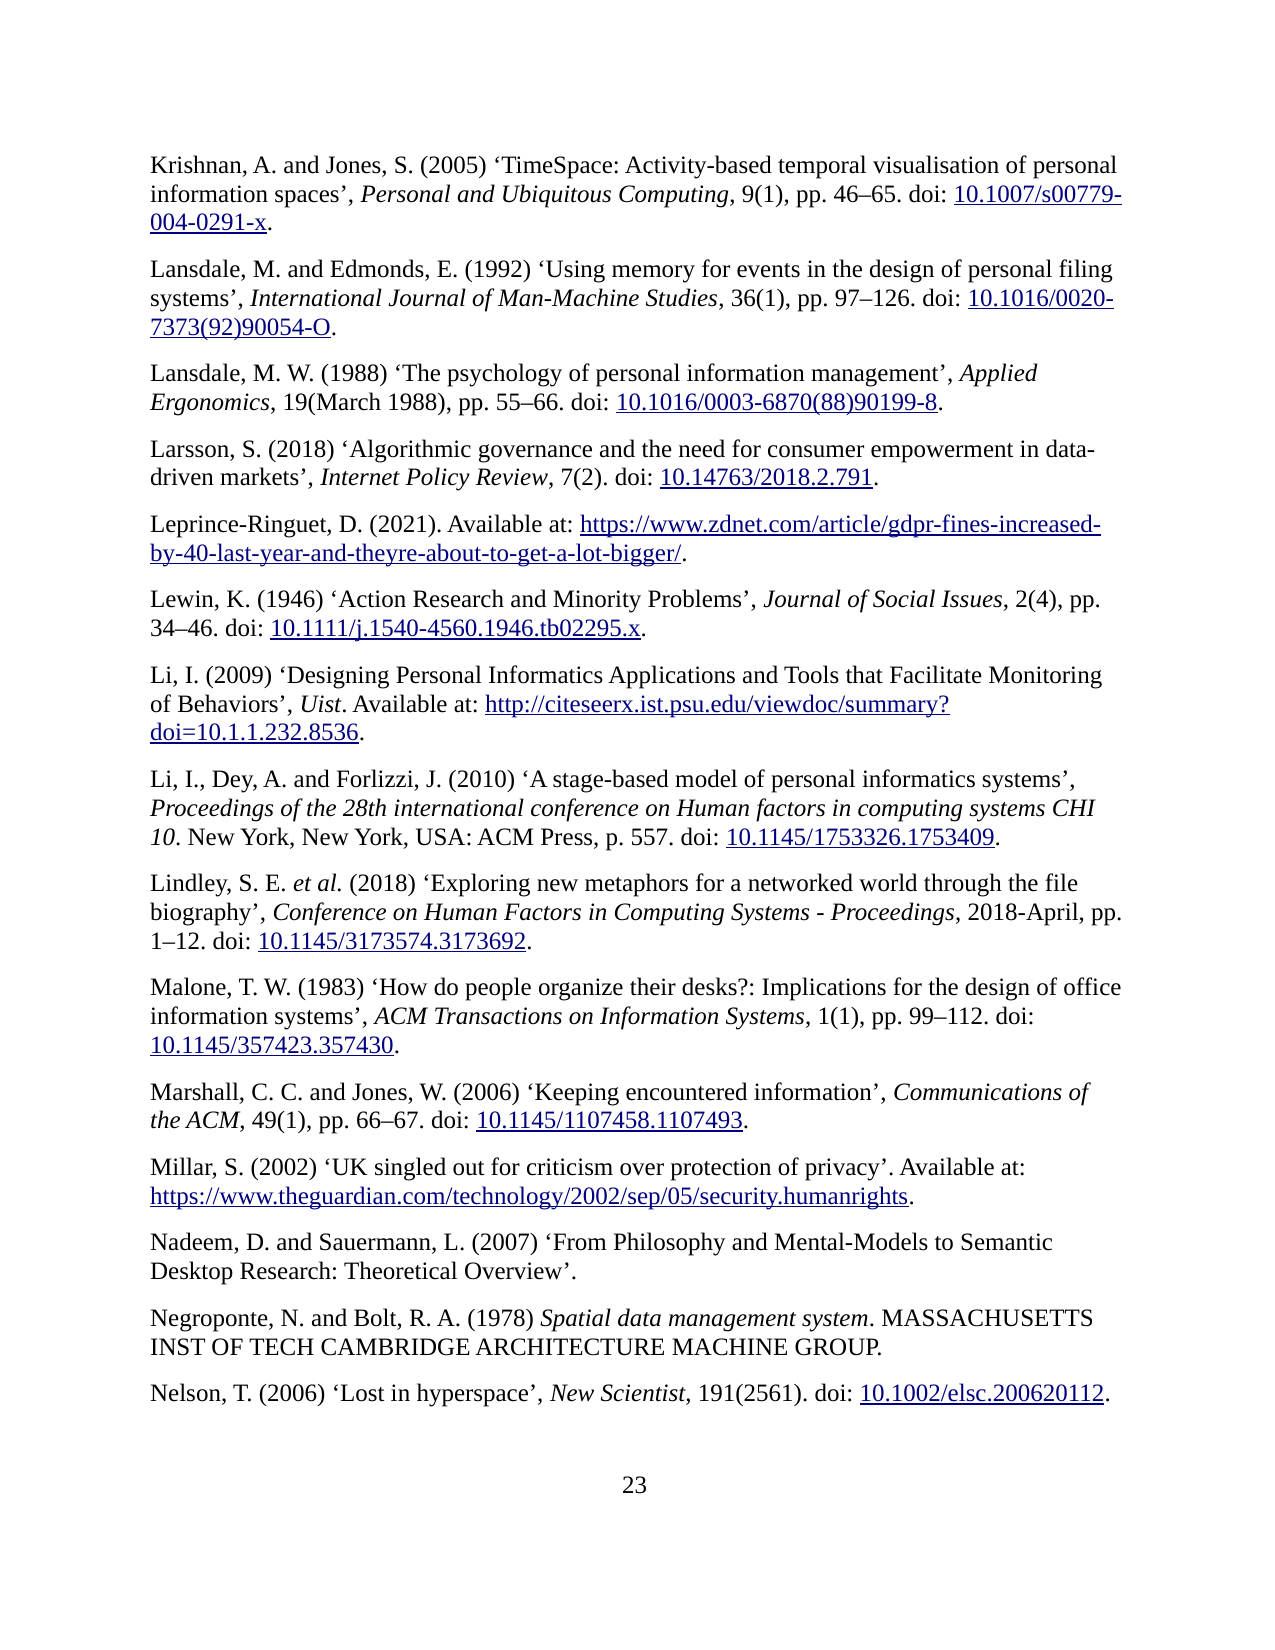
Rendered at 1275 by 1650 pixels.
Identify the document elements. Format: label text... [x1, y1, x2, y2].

text Marshall, C. C. and Jones, W. (2006) ‘Keeping encountered information’, Communications of the ACM, 49(1), pp. 66–67. doi: 10.1145/1107458.1107493. [150, 1077, 1125, 1134]
text Nadeem, D. and Sauermann, L. (2007) ‘From Philosophy and Mental-Models to Semantic Desktop Research: Theoretical Overview’. [150, 1227, 1125, 1285]
text Krishnan, A. and Jones, S. (2005) ‘TimeSpace: Activity-based temporal visualisation of personal information spaces’, Personal and Ubiquitous Computing, 9(1), pp. 46–65. doi: 10.1007/s00779-004-0291-x. [150, 150, 1125, 236]
text Negroponte, N. and Bolt, R. A. (1978) Spatial data management system. MASSACHUSETTS INST OF TECH CAMBRIDGE ARCHITECTURE MACHINE GROUP. [150, 1303, 1125, 1360]
text Lansdale, M. W. (1988) ‘The psychology of personal information management’, Applied Ergonomics, 19(March 1988), pp. 55–66. doi: 10.1016/0003-6870(88)90199-8. [150, 358, 1125, 416]
text Lindley, S. E. et al. (2018) ‘Exploring new metaphors for a networked world through the file biography’, Conference on Human Factors in Computing Systems - Proceedings, 2018-April, pp. 1–12. doi: 10.1145/3173574.3173692. [150, 868, 1125, 954]
text Larsson, S. (2018) ‘Algorithmic governance and the need for consumer empowerment in data-driven markets’, Internet Policy Review, 7(2). doi: 10.14763/2018.2.791. [150, 434, 1125, 491]
text Millar, S. (2002) ‘UK singled out for criticism over protection of privacy’. Available at: https://www.theguardian.com/technology/2002/sep/05/security.humanrights. [150, 1152, 1125, 1209]
text Li, I., Dey, A. and Forlizzi, J. (2010) ‘A stage-based model of personal informatics systems’, Proceedings of the 28th international conference on Human factors in computing systems CHI 10. New York, New York, USA: ACM Press, p. 557. doi: 10.1145/1753326.1753409. [150, 764, 1125, 850]
text Malone, T. W. (1983) ‘How do people organize their desks?: Implications for the design of office information systems’, ACM Transactions on Information Systems, 1(1), pp. 99–112. doi: 10.1145/357423.357430. [150, 972, 1125, 1059]
text Li, I. (2009) ‘Designing Personal Informatics Applications and Tools that Facilitate Monitoring of Behaviors’, Uist. Available at: http://citeseerx.ist.psu.edu/viewdoc/summary?doi=10.1.1.232.8536. [150, 660, 1125, 746]
text Nelson, T. (2006) ‘Lost in hyperspace’, New Scientist, 191(2561). doi: 10.1002/elsc.200620112. [150, 1378, 1125, 1407]
text Leprince-Ringuet, D. (2021). Available at: https://www.zdnet.com/article/gdpr-fines-increased-by-40-last-year-and-theyre-about-to-get-a-lot-bigger/. [150, 509, 1125, 567]
text Lansdale, M. and Edmonds, E. (1992) ‘Using memory for events in the design of personal filing systems’, International Journal of Man-Machine Studies, 36(1), pp. 97–126. doi: 10.1016/0020-7373(92)90054-O. [150, 254, 1125, 340]
text Lewin, K. (1946) ‘Action Research and Minority Problems’, Journal of Social Issues, 2(4), pp. 34–46. doi: 10.1111/j.1540-4560.1946.tb02295.x. [150, 584, 1125, 642]
